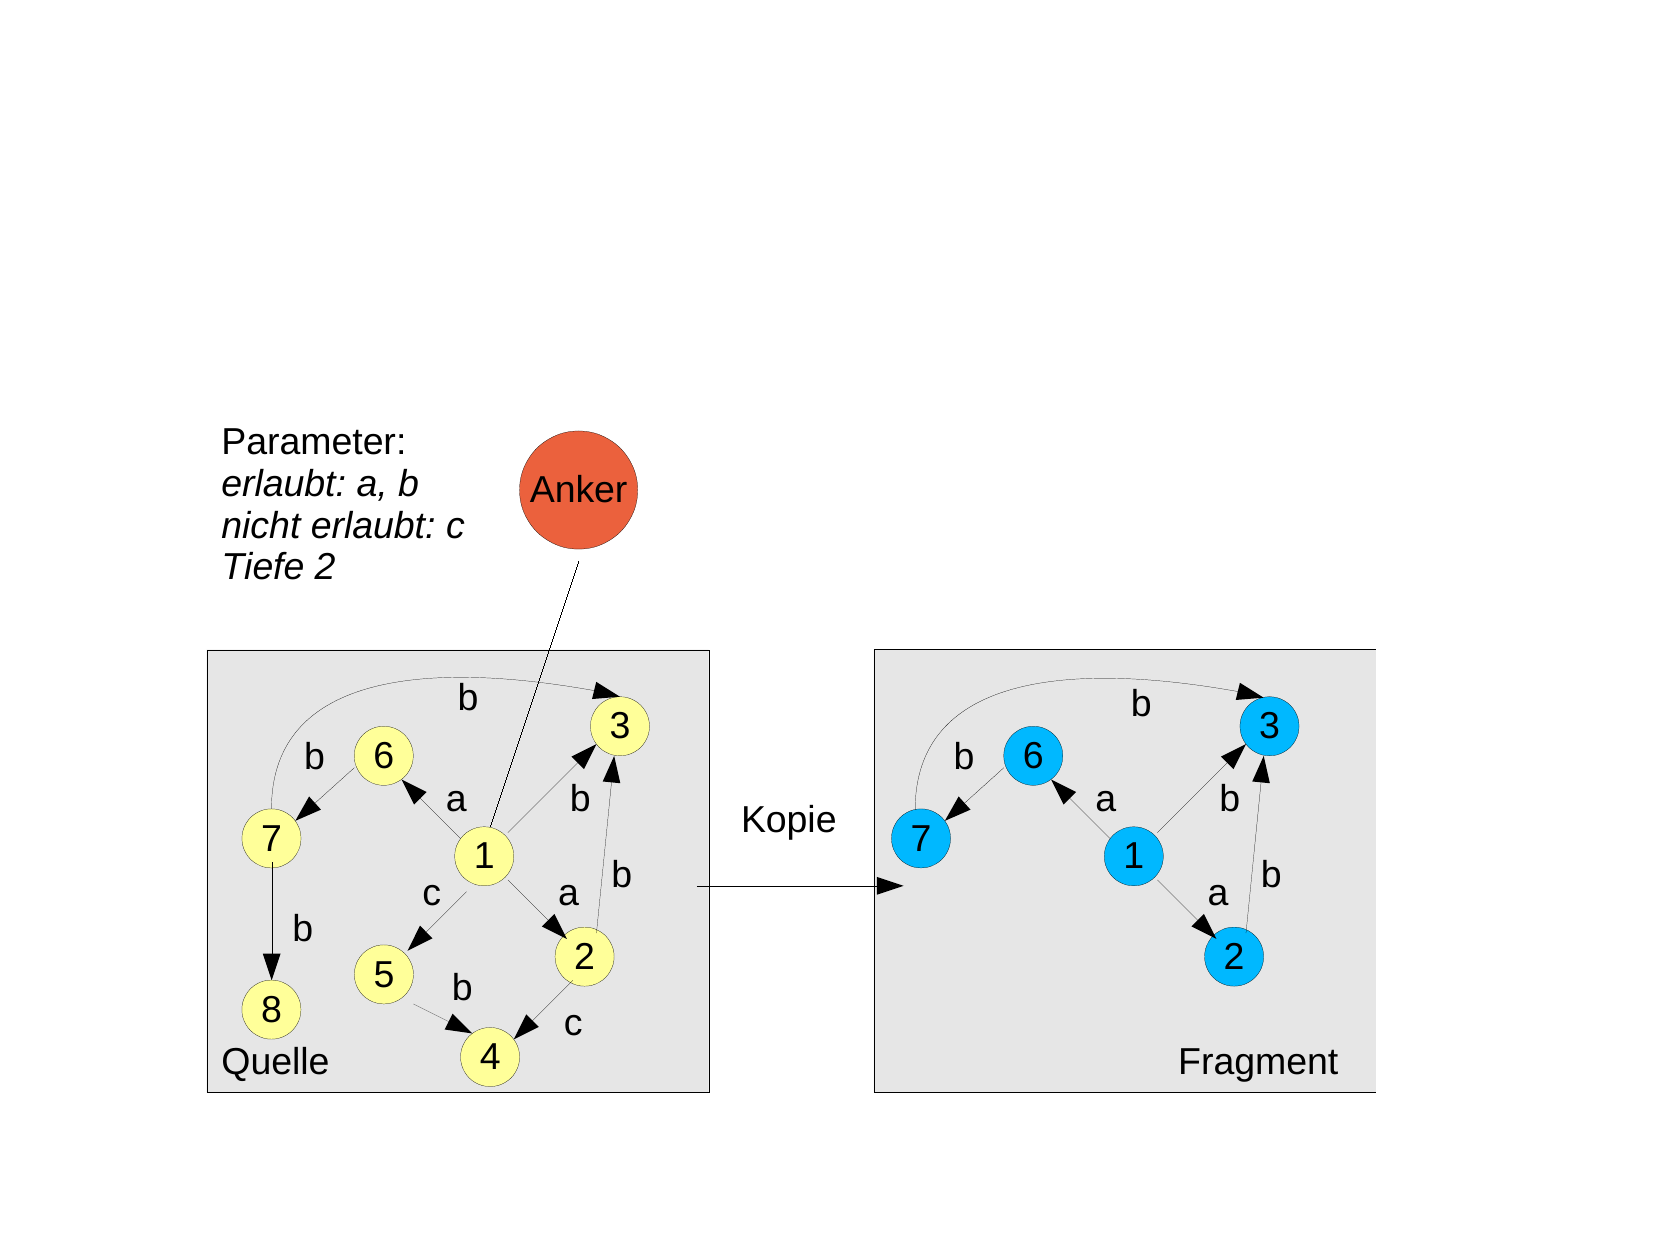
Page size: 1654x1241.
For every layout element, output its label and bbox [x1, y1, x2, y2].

picture [206, 413, 1376, 1093]
